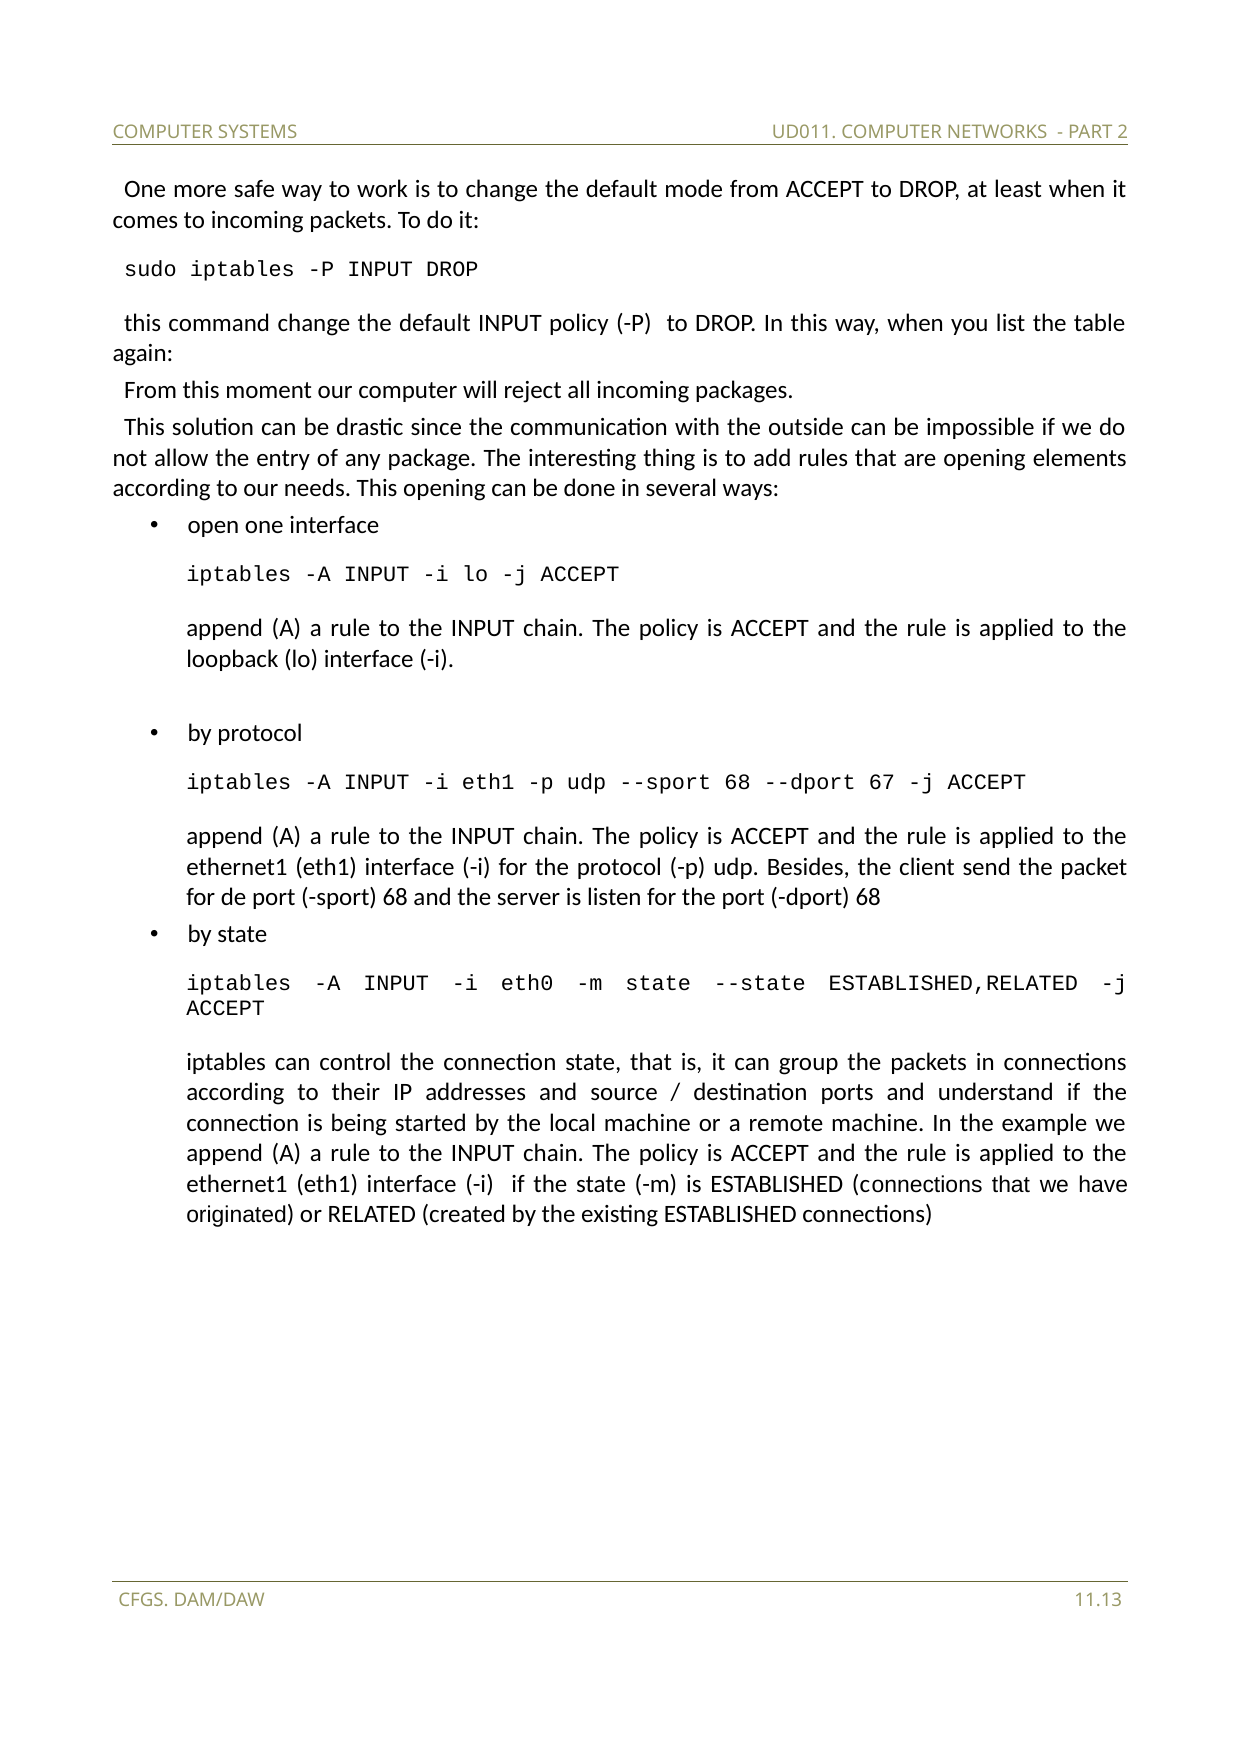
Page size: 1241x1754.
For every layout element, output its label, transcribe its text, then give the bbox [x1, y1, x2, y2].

text append (A) a rule to the INPUT chain. The policy is ACCEPT and the rule is applied to the loopback (lo) interface (-i). [186, 612, 1128, 673]
list by protocol [150, 717, 1128, 747]
text This solution can be drastic since the communication with the outside can be impossible if we do not allow the entry of any package. The interesting thing is to add rules that are opening elements according to our needs. This opening can be done in several ways: [112, 411, 1128, 503]
text iptables can control the connection state, that is, it can group the packets in connections according to their IP addresses and source / destination ports and understand if the connection is being started by the local machine or a remote machine. In the example we append (A) a rule to the INPUT chain. The policy is ACCEPT and the rule is applied to the ethernet1 (eth1) interface (-i) if the state (-m) is ESTABLISHED (connections that we have originated) or RELATED (created by the existing ESTABLISHED connections) [186, 1046, 1128, 1229]
text iptables -A INPUT -i lo -j ACCEPT [186, 563, 1128, 588]
text iptables -A INPUT -i eth1 -p udp --sport 68 --dport 67 -j ACCEPT [186, 771, 1128, 796]
list open one interface [150, 509, 1128, 540]
text iptables -A INPUT -i eth0 -m state --state ESTABLISHED,RELATED -j ACCEPT [186, 972, 1128, 1022]
text From this moment our computer will reject all incoming packages. [112, 374, 1128, 405]
list by state [150, 918, 1128, 949]
text One more safe way to work is to change the default mode from ACCEPT to DROP, at least when it comes to incoming packets. To do it: [112, 173, 1128, 234]
text this command change the default INPUT policy (-P) to DROP. In this way, when you list the table again: [112, 307, 1128, 368]
text append (A) a rule to the INPUT chain. The policy is ACCEPT and the rule is applied to the ethernet1 (eth1) interface (-i) for the protocol (-p) udp. Besides, the client send the packet for de port (-sport) 68 and the server is listen for the port (-dport) 68 [186, 820, 1128, 912]
text sudo iptables -P INPUT DROP [112, 258, 1128, 283]
